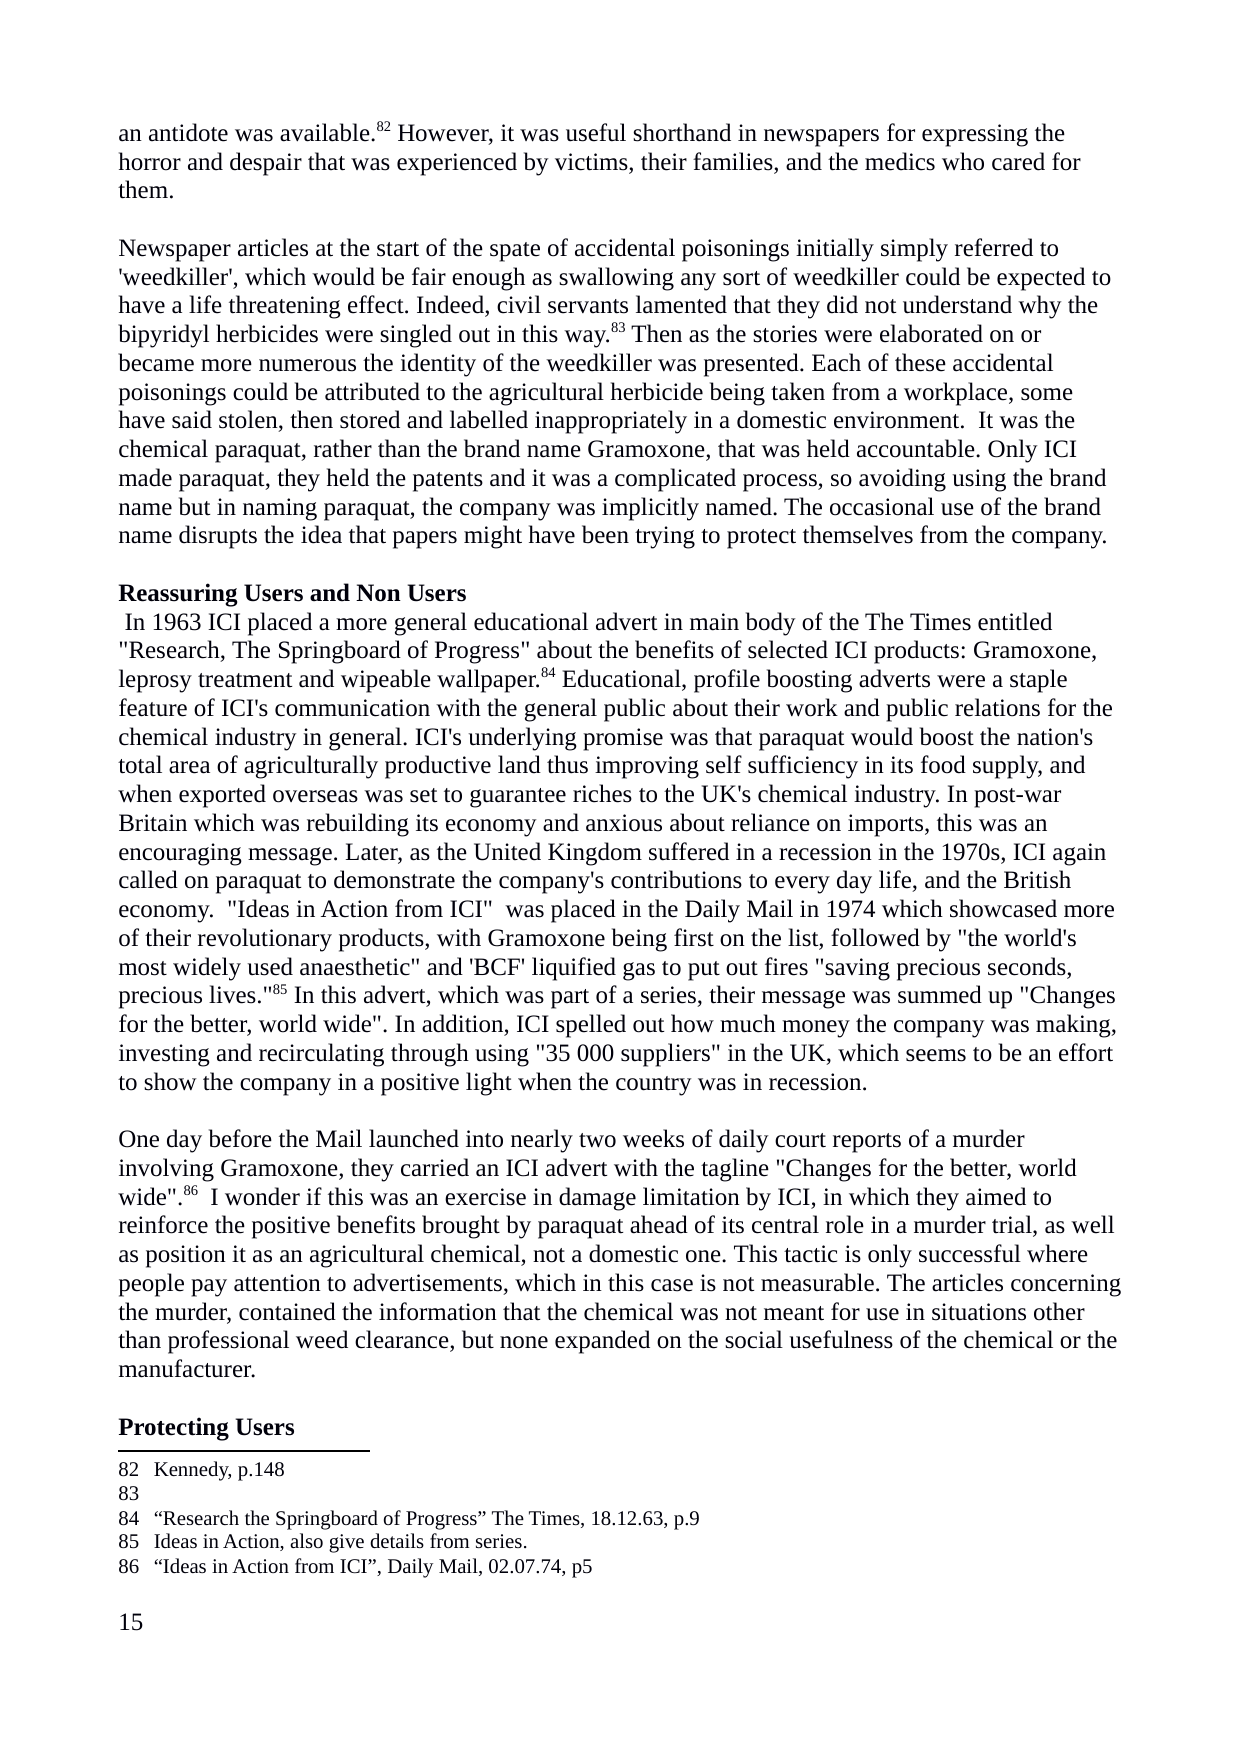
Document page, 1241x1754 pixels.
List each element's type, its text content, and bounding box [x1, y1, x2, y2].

text “Research the Springboard of Progress” The Times, 18.12.63, p.9 [118, 1505, 1122, 1529]
text Reassuring Users and Non Users [118, 578, 1122, 607]
text an antidote was available. However, it was useful shorthand in newspapers for expressing the horror and despair that was experienced by victims, their families, and the medics who cared for them. [118, 118, 1122, 204]
text One day before the Mail launched into nearly two weeks of daily court reports of a murder involving Gramoxone, they carried an ICI advert with the tagline "Changes for the better, world wide". I wonder if this was an exercise in damage limitation by ICI, in which they aimed to reinforce the positive benefits brought by paraquat ahead of its central role in a murder trial, as well as position it as an agricultural chemical, not a domestic one. This tactic is only successful where people pay attention to advertisements, which in this case is not measurable. The articles concerning the murder, contained the information that the chemical was not meant for use in situations other than professional weed clearance, but none expanded on the social usefulness of the chemical or the manufacturer. [118, 1124, 1122, 1383]
text Ideas in Action, also give details from series. [118, 1529, 1122, 1553]
text Newspaper articles at the start of the spate of accidental poisonings initially simply referred to 'weedkiller', which would be fair enough as swallowing any sort of weedkiller could be expected to have a life threatening effect. Indeed, civil servants lamented that they did not understand why the bipyridyl herbicides were singled out in this way. Then as the stories were elaborated on or became more numerous the identity of the weedkiller was presented. Each of these accidental poisonings could be attributed to the agricultural herbicide being taken from a workplace, some have said stolen, then stored and labelled inappropriately in a domestic environment. It was the chemical paraquat, rather than the brand name Gramoxone, that was held accountable. Only ICI made paraquat, they held the patents and it was a complicated process, so avoiding using the brand name but in naming paraquat, the company was implicitly named. The occasional use of the brand name disrupts the idea that papers might have been trying to protect themselves from the company. [118, 233, 1122, 549]
text Protecting Users [118, 1412, 1122, 1441]
text In 1963 ICI placed a more general educational advert in main body of the The Times entitled "Research, The Springboard of Progress" about the benefits of selected ICI products: Gramoxone, leprosy treatment and wipeable wallpaper. Educational, profile boosting adverts were a staple feature of ICI's communication with the general public about their work and public relations for the chemical industry in general. ICI's underlying promise was that paraquat would boost the nation's total area of agriculturally productive land thus improving self sufficiency in its food supply, and when exported overseas was set to guarantee riches to the UK's chemical industry. In post-war Britain which was rebuilding its economy and anxious about reliance on imports, this was an encouraging message. Later, as the United Kingdom suffered in a recession in the 1970s, ICI again called on paraquat to demonstrate the company's contributions to every day life, and the British economy. "Ideas in Action from ICI" was placed in the Daily Mail in 1974 which showcased more of their revolutionary products, with Gramoxone being first on the list, followed by "the world's most widely used anaesthetic" and 'BCF' liquified gas to put out fires "saving precious seconds, precious lives." In this advert, which was part of a series, their message was summed up "Changes for the better, world wide". In addition, ICI spelled out how much money the company was making, investing and recirculating through using "35 000 suppliers" in the UK, which seems to be an effort to show the company in a positive light when the country was in recession. [118, 607, 1122, 1096]
text Kennedy, p.148 [118, 1457, 1122, 1481]
text “Ideas in Action from ICI”, Daily Mail, 02.07.74, p5 [118, 1553, 1122, 1578]
